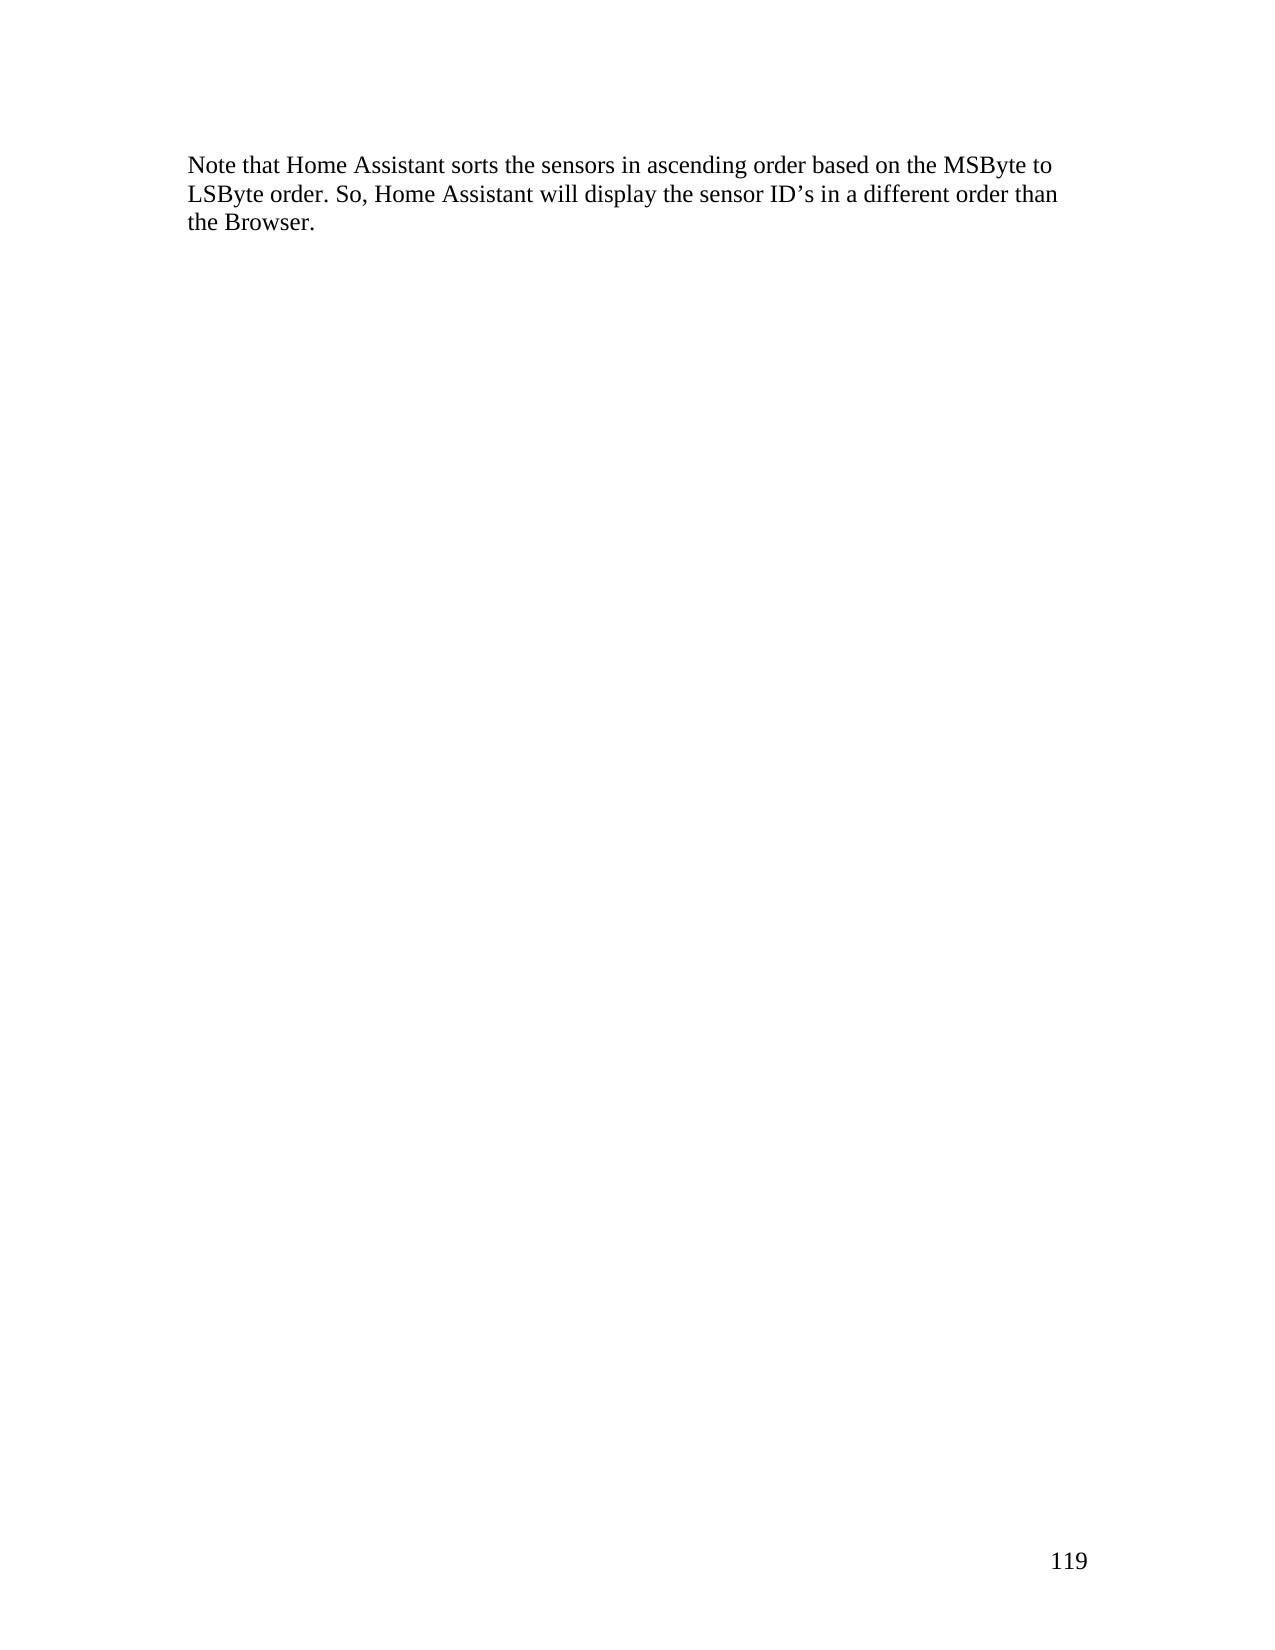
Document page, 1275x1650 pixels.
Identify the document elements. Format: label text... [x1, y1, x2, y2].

text Note that Home Assistant sorts the sensors in ascending order based on the MSByte to LSByte order. So, Home Assistant will display the sensor ID’s in a different order than the Browser. [187, 150, 1087, 236]
